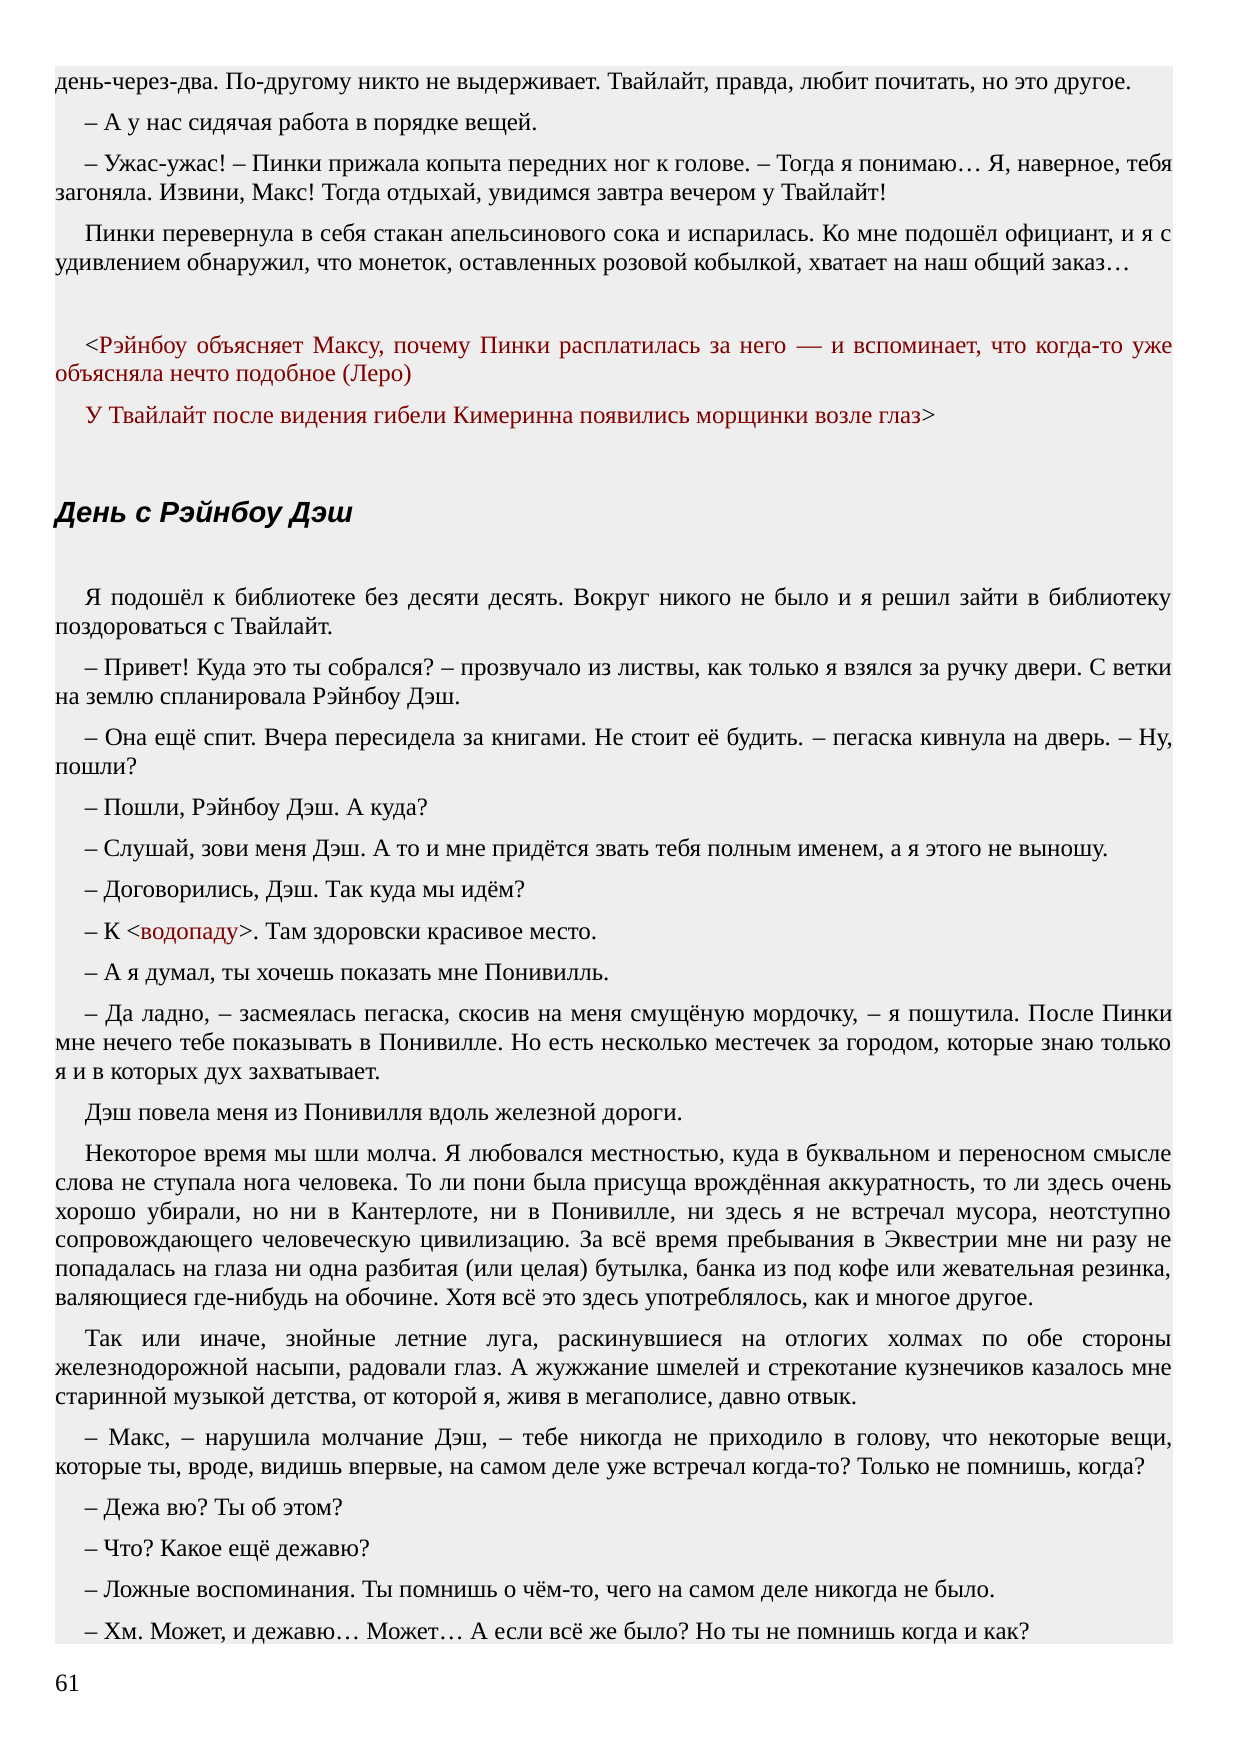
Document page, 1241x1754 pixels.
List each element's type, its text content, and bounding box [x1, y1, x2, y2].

text – Да ладно, – засмеялась пегаска, скосив на меня смущёную мордочку, – я пошутила. После Пинки мне нечего тебе показывать в Понивилле. Но есть несколько местечек за городом, которые знаю только я и в которых дух захватывает. [55, 998, 1173, 1084]
text Пинки перевернула в себя стакан апельсинового сока и испарилась. Ко мне подошёл официант, и я с удивлением обнаружил, что монеток, оставленных розовой кобылкой, хватает на наш общий заказ… [55, 218, 1173, 276]
text – Привет! Куда это ты собрался? – прозвучало из листвы, как только я взялся за ручку двери. С ветки на землю спланировала Рэйнбоу Дэш. [55, 652, 1173, 709]
text – А я думал, ты хочешь показать мне Понивилль. [55, 957, 1173, 986]
text Я подошёл к библиотеке без десяти десять. Вокруг никого не было и я решил зайти в библиотеку поздороваться с Твайлайт. [55, 582, 1173, 639]
text день-через-два. По-другому никто не выдерживает. Твайлайт, правда, любит почитать, но это другое. [55, 66, 1173, 95]
text – Договорились, Дэш. Так куда мы идём? [55, 874, 1173, 903]
text – Пошли, Рэйнбоу Дэш. А куда? [55, 792, 1173, 821]
text Дэш повела меня из Понивилля вдоль железной дороги. [55, 1097, 1173, 1126]
subtitle День с Рэйнбоу Дэш [55, 495, 1173, 528]
text Так или иначе, знойные летние луга, раскинувшиеся на отлогих холмах по обе стороны железнодорожной насыпи, радовали глаз. А жужжание шмелей и стрекотание кузнечиков казалось мне старинной музыкой детства, от которой я, живя в мегаполисе, давно отвык. [55, 1323, 1173, 1409]
text – К <водопаду>. Там здоровски красивое место. [55, 916, 1173, 944]
text – А у нас сидячая работа в порядке вещей. [55, 107, 1173, 136]
text – Она ещё спит. Вчера пересидела за книгами. Не стоит её будить. – пегаска кивнула на дверь. – Ну, пошли? [55, 722, 1173, 779]
text – Что? Какое ещё дежавю? [55, 1533, 1173, 1562]
text – Ужас-ужас! – Пинки прижала копыта передних ног к голове. – Тогда я понимаю… Я, наверное, тебя загоняла. Извини, Макс! Тогда отдыхай, увидимся завтра вечером у Твайлайт! [55, 148, 1173, 206]
text <Рэйнбоу объясняет Максу, почему Пинки расплатилась за него — и вспоминает, что когда-то уже объясняла нечто подобное (Леро) [55, 330, 1173, 387]
text – Хм. Может, и дежавю… Может… А если всё же было? Но ты не помнишь когда и как? [55, 1616, 1173, 1644]
text У Твайлайт после видения гибели Кимеринна появились морщинки возле глаз> [55, 400, 1173, 428]
text – Ложные воспоминания. Ты помнишь о чём-то, чего на самом деле никогда не было. [55, 1574, 1173, 1603]
text Некоторое время мы шли молча. Я любовался местностью, куда в буквальном и переносном смысле слова не ступала нога человека. То ли пони была присуща врождённая аккуратность, то ли здесь очень хорошо убирали, но ни в Кантерлоте, ни в Понивилле, ни здесь я не встречал мусора, неотступно сопровождающего человеческую цивилизацию. За всё время пребывания в Эквестрии мне ни разу не попадалась на глаза ни одна разбитая (или целая) бутылка, банка из под кофе или жевательная резинка, валяющиеся где-нибудь на обочине. Хотя всё это здесь употреблялось, как и многое другое. [55, 1138, 1173, 1311]
text – Макс, – нарушила молчание Дэш, – тебе никогда не приходило в голову, что некоторые вещи, которые ты, вроде, видишь впервые, на самом деле уже встречал когда-то? Только не помнишь, когда? [55, 1422, 1173, 1479]
text – Дежа вю? Ты об этом? [55, 1492, 1173, 1521]
text – Слушай, зови меня Дэш. А то и мне придётся звать тебя полным именем, а я этого не выношу. [55, 833, 1173, 862]
